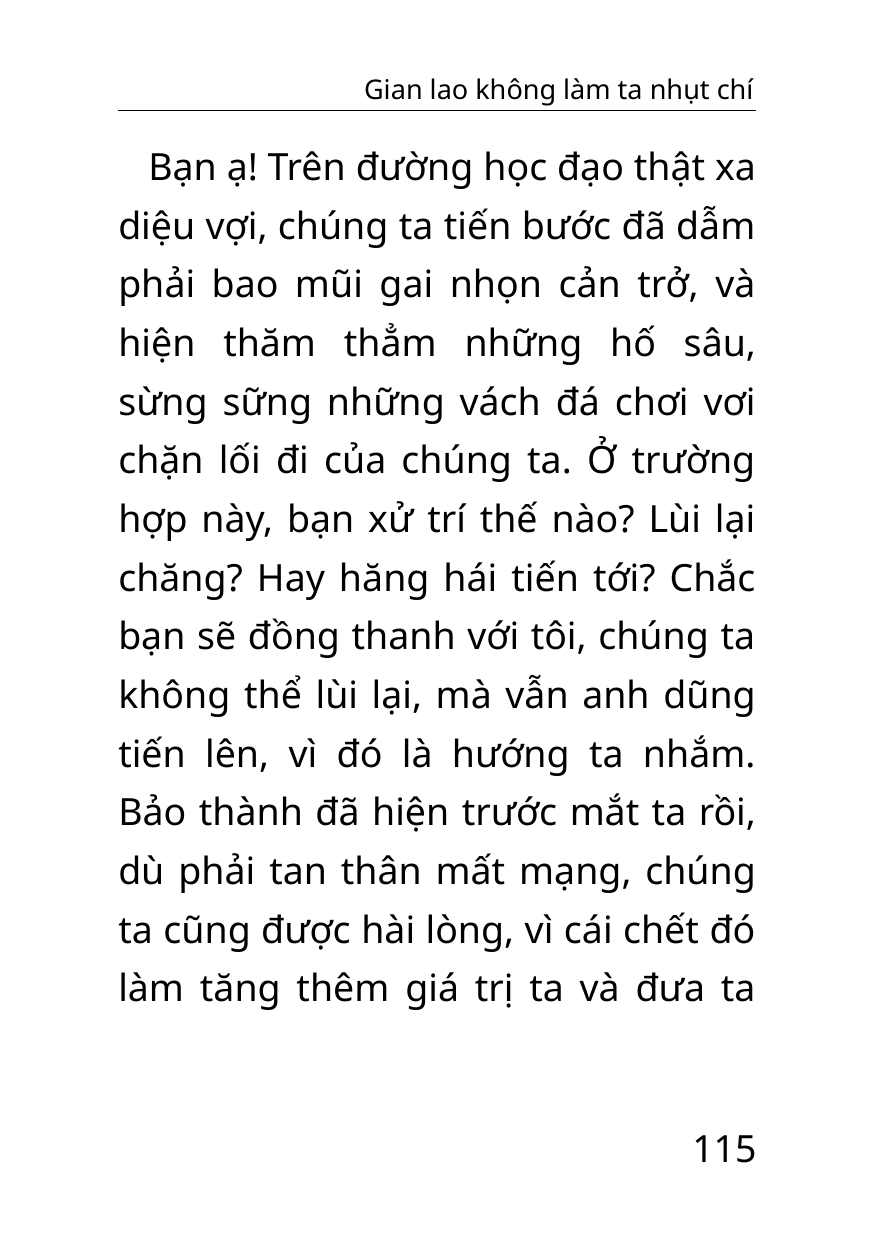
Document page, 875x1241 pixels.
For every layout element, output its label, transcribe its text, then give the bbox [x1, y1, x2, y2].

text Bạn ạ! Trên đường học đạo thật xa diệu vợi, chúng ta tiến bước đã dẫm phải bao mũi gai nhọn cản trở, và hiện thăm thẳm những hố sâu, sừng sững những vách đá chơi vơi chặn lối đi của chúng ta. Ở trường hợp này, bạn xử trí thế nào? Lùi lại chăng? Hay hăng hái tiến tới? Chắc bạn sẽ đồng thanh với tôi, chúng ta không thể lùi lại, mà vẫn anh dũng tiến lên, vì đó là hướng ta nhắm. Bảo thành đã hiện trước mắt ta rồi, dù phải tan thân mất mạng, chúng ta cũng được hài lòng, vì cái chết đó làm tăng thêm giá trị ta và đưa ta [118, 141, 756, 1013]
